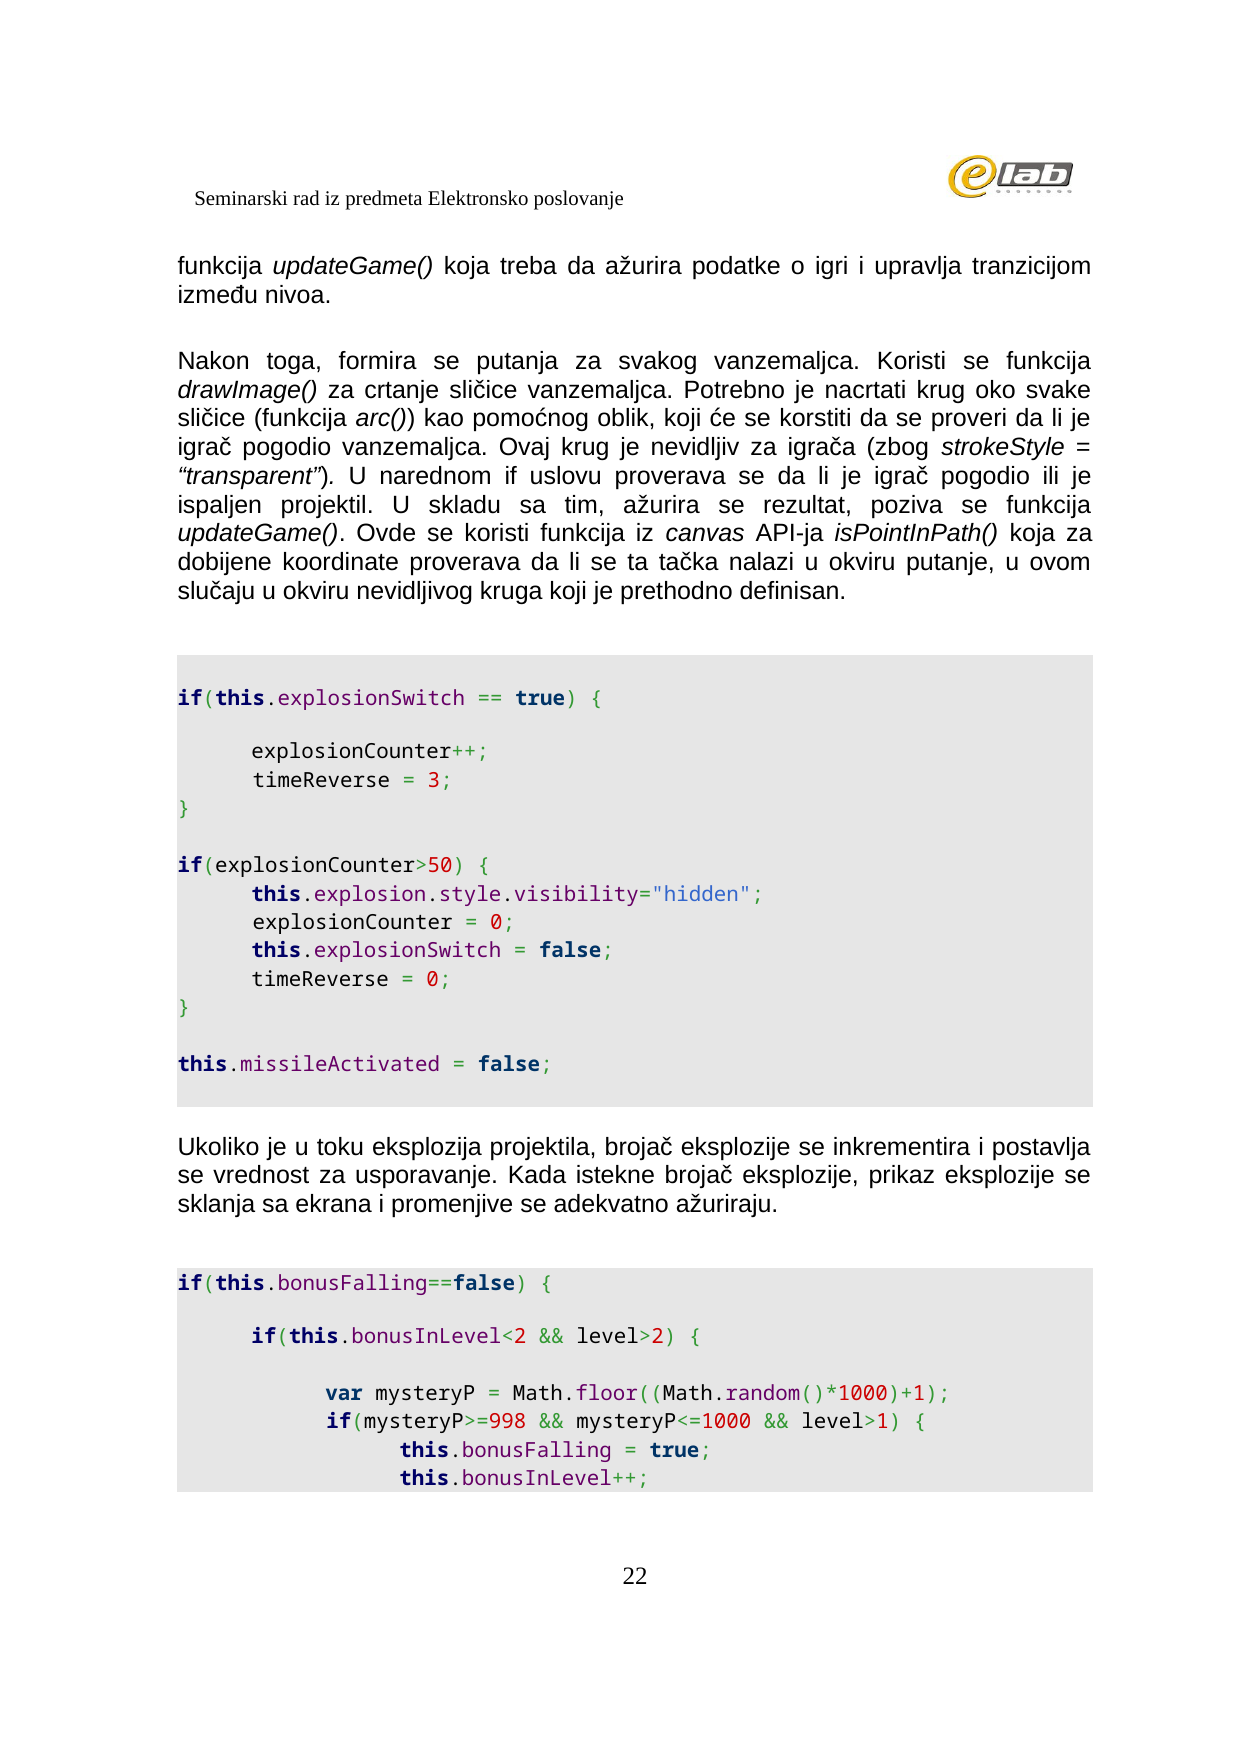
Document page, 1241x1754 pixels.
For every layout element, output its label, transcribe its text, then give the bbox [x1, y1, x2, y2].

text if(explosionCounter>50) { [177, 850, 1093, 879]
picture [946, 155, 1074, 198]
text this.explosion.style.visibility="hidden"; [177, 879, 1093, 907]
text funkcija updateGame() koja treba da ažurira podatke o igri i upravlja tranzicijom između nivoa. [177, 251, 1093, 308]
text Nakon toga, formira se putanja za svakog vanzemaljca. Koristi se funkcija drawImage() za crtanje sličice vanzemaljca. Potrebno je nacrtati krug oko svake sličice (funkcija arc()) kao pomoćnog oblik, koji će se korstiti da se proveri da li je igrač pogodio vanzemaljca. Ovaj krug je nevidljiv za igrača (zbog strokeStyle = “transparent”). U narednom if uslovu proverava se da li je igrač pogodio ili je ispaljen projektil. U skladu sa tim, ažurira se rezultat, poziva se funkcija updateGame(). Ovde se koristi funkcija iz canvas API-ja isPointInPath() koja za dobijene koordinate proverava da li se ta tačka nalazi u okviru putanje, u ovom slučaju u okviru nevidljivog kruga koji je prethodno definisan. [177, 346, 1093, 605]
text Ukoliko je u toku eksplozija projektila, brojač eksplozije se inkrementira i postavlja se vrednost za usporavanje. Kada istekne brojač eksplozije, prikaz eksplozije se sklanja sa ekrana i promenjive se adekvatno ažuriraju. [177, 1132, 1093, 1218]
text this.bonusInLevel++; [177, 1463, 1093, 1492]
text this.missileActivated = false; [177, 1049, 1093, 1078]
text if(this.bonusFalling==false) { [177, 1268, 1093, 1296]
text explosionCounter++; [177, 737, 1093, 765]
text } [177, 793, 1093, 822]
text } [177, 992, 1093, 1021]
text if(this.bonusInLevel<2 && level>2) { [177, 1321, 1093, 1350]
text timeReverse = 3; [177, 765, 1093, 793]
text timeReverse = 0; [177, 964, 1093, 992]
text this.bonusFalling = true; [177, 1435, 1093, 1463]
text this.explosionSwitch = false; [177, 936, 1093, 964]
text if(mysteryP>=998 && mysteryP<=1000 && level>1) { [177, 1407, 1093, 1435]
text if(this.explosionSwitch == true) { [177, 655, 1093, 712]
text var mysteryP = Math.floor((Math.random()*1000)+1); [177, 1378, 1093, 1407]
text explosionCounter = 0; [177, 907, 1093, 936]
